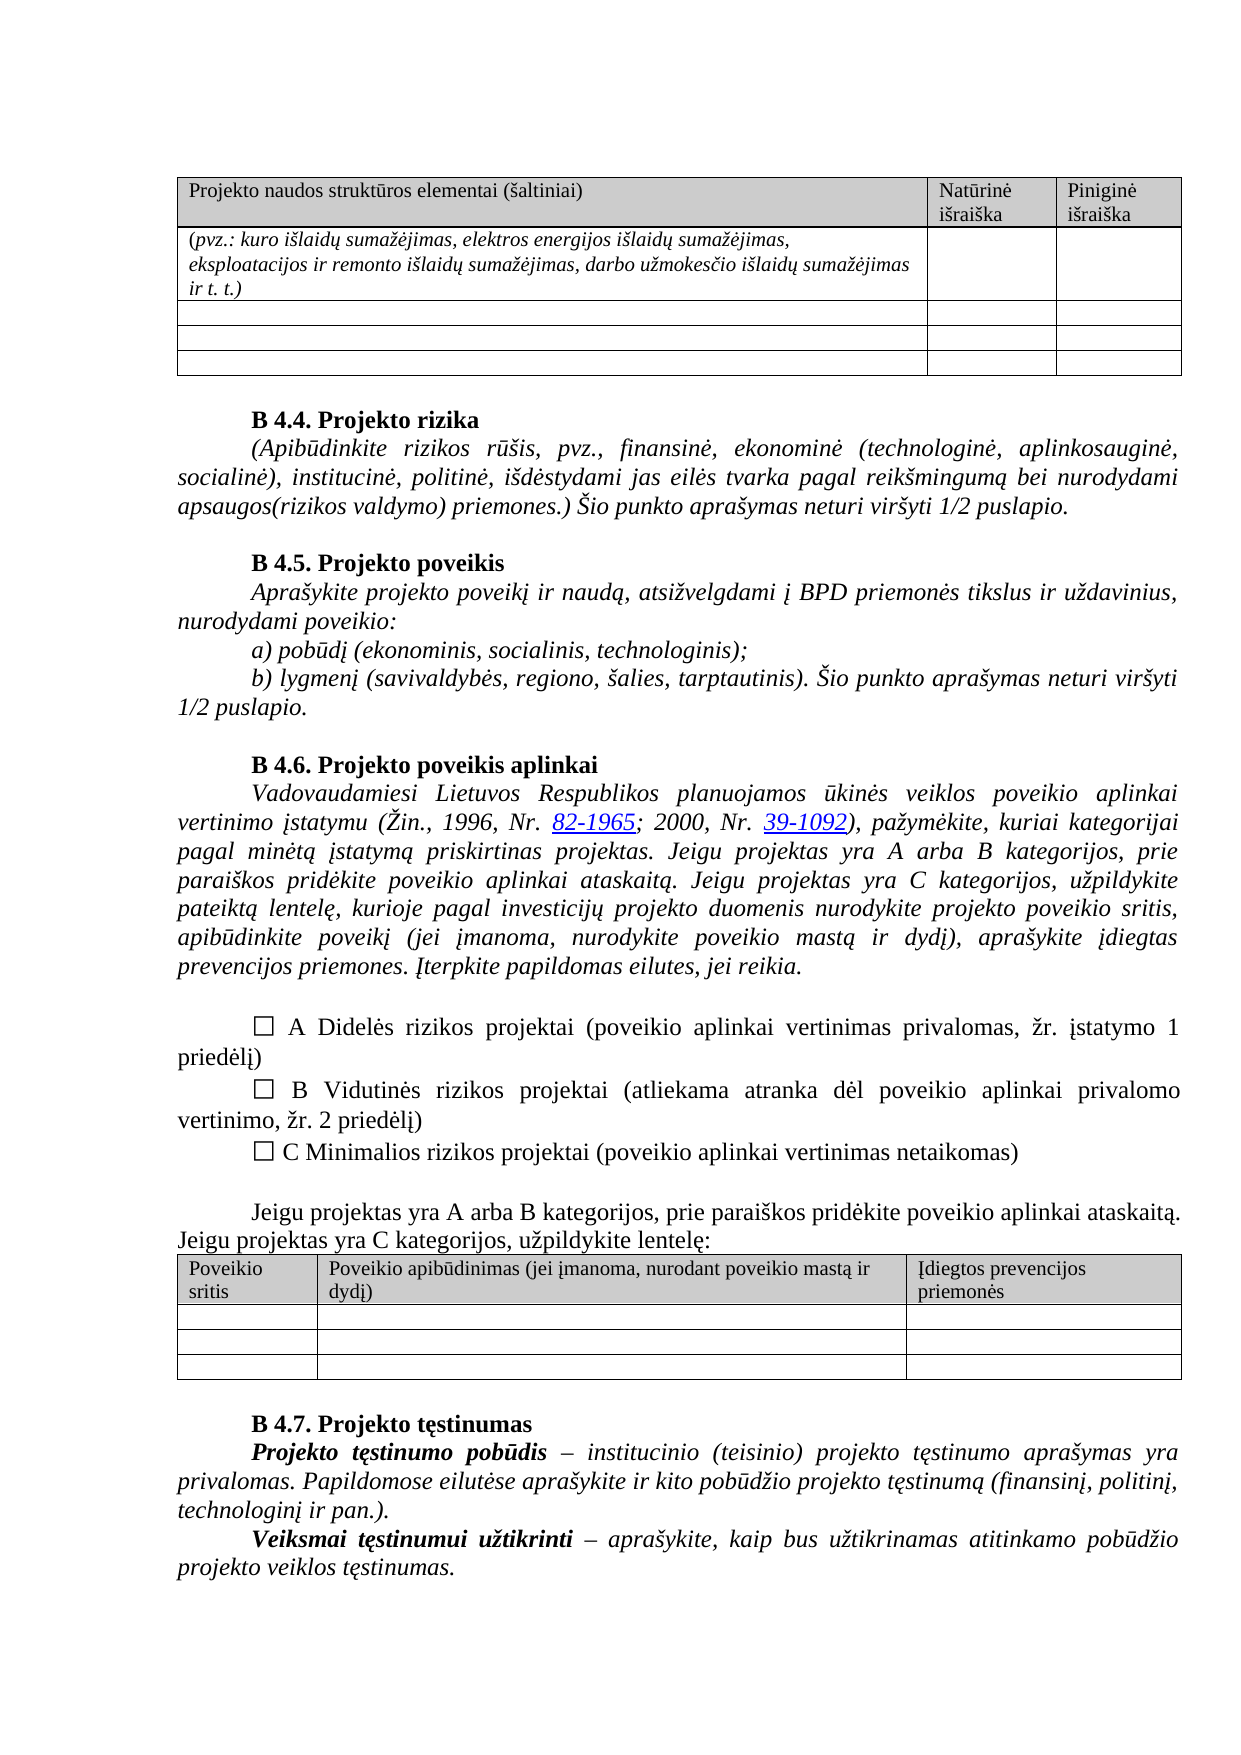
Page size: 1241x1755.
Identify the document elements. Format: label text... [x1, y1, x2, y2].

text Aprašykite projekto poveikį ir naudą, atsižvelgdami į BPD priemonės tikslus ir uždavinius, nurodydami poveikio: [177, 577, 1181, 635]
text B 4.7. Projekto tęstinumas [177, 1409, 1181, 1437]
text a) pobūdį (ekonominis, socialinis, technologinis); [177, 635, 1181, 663]
text (Apibūdinkite rizikos rūšis, pvz., finansinė, ekonominė (technologinė, aplinkosauginė, socialinė), institucinė, politinė, išdėstydami jas eilės tvarka pagal reikšmingumą bei nurodydami apsaugos(rizikos valdymo) priemones.) Šio punkto aprašymas neturi viršyti 1/2 puslapio. [177, 433, 1181, 520]
table_header Įdiegtos prevencijos priemonės [907, 1255, 1181, 1303]
table_cell [928, 228, 1056, 299]
text ⬜ C Minimalios rizikos projektai (poveikio aplinkai vertinimas netaikomas) [177, 1134, 1181, 1168]
table_cell [178, 351, 927, 375]
table_cell [318, 1305, 906, 1329]
table_cell [1057, 228, 1181, 299]
text B 4.6. Projekto poveikis aplinkai [177, 750, 1181, 778]
table_header Piniginė išraiška [1057, 178, 1181, 226]
table_cell [928, 351, 1056, 375]
table_header Projekto naudos struktūros elementai (šaltiniai) [178, 178, 927, 226]
table_header Natūrinė išraiška [928, 178, 1056, 226]
table_cell [1057, 326, 1181, 350]
text b) lygmenį (savivaldybės, regiono, šalies, tarptautinis). Šio punkto aprašymas neturi viršyti 1/2 puslapio. [177, 663, 1181, 721]
table_cell (pvz.: kuro išlaidų sumažėjimas, elektros energijos išlaidų sumažėjimas, eksploatacijos ir remonto išlaidų sumažėjimas, darbo užmokesčio išlaidų sumažėjimas ir t. t.) [178, 228, 927, 299]
table_header Poveikio apibūdinimas (jei įmanoma, nurodant poveikio mastą ir dydį) [318, 1255, 906, 1303]
table_cell [1057, 351, 1181, 375]
text Vadovaudamiesi Lietuvos Respublikos planuojamos ūkinės veiklos poveikio aplinkai vertinimo įstatymu (Žin., 1996, Nr. 82-1965; 2000, Nr. 39-1092), pažymėkite, kuriai kategorijai pagal minėtą įstatymą priskirtinas projektas. Jeigu projektas yra A arba B kategorijos, prie paraiškos pridėkite poveikio aplinkai ataskaitą. Jeigu projektas yra C kategorijos, užpildykite pateiktą lentelę, kurioje pagal investicijų projekto duomenis nurodykite projekto poveikio sritis, apibūdinkite poveikį (jei įmanoma, nurodykite poveikio mastą ir dydį), aprašykite įdiegtas prevencijos priemones. Įterpkite papildomas eilutes, jei reikia. [177, 778, 1181, 980]
table_cell [928, 326, 1056, 350]
table_cell [907, 1330, 1181, 1354]
table_cell [178, 326, 927, 350]
text B 4.5. Projekto poveikis [177, 548, 1181, 577]
table_cell [1057, 301, 1181, 325]
table_cell [318, 1355, 906, 1379]
text Projekto tęstinumo pobūdis – institucinio (teisinio) projekto tęstinumo aprašymas yra privalomas. Papildomose eilutėse aprašykite ir kito pobūdžio projekto tęstinumą (finansinį, politinį, technologinį ir pan.). [177, 1437, 1181, 1524]
table_header Poveikio sritis [178, 1255, 317, 1303]
table_cell [178, 1330, 317, 1354]
table_cell [318, 1330, 906, 1354]
text Jeigu projektas yra A arba B kategorijos, prie paraiškos pridėkite poveikio aplinkai ataskaitą. Jeigu projektas yra C kategorijos, užpildykite lentelę: [177, 1197, 1181, 1254]
text B 4.4. Projekto rizika [177, 405, 1181, 433]
table_cell [928, 301, 1056, 325]
table_cell [907, 1305, 1181, 1329]
table_cell [178, 301, 927, 325]
text ⬜ A Didelės rizikos projektai (poveikio aplinkai vertinimas privalomas, žr. įstatymo 1 priedėlį) [177, 1008, 1181, 1071]
table_cell [178, 1355, 317, 1379]
table_cell [907, 1355, 1181, 1379]
text Veiksmai tęstinumui užtikrinti – aprašykite, kaip bus užtikrinamas atitinkamo pobūdžio projekto veiklos tęstinumas. [177, 1524, 1181, 1581]
table_cell [178, 1305, 317, 1329]
text ⬜ B Vidutinės rizikos projektai (atliekama atranka dėl poveikio aplinkai privalomo vertinimo, žr. 2 priedėlį) [177, 1071, 1181, 1134]
